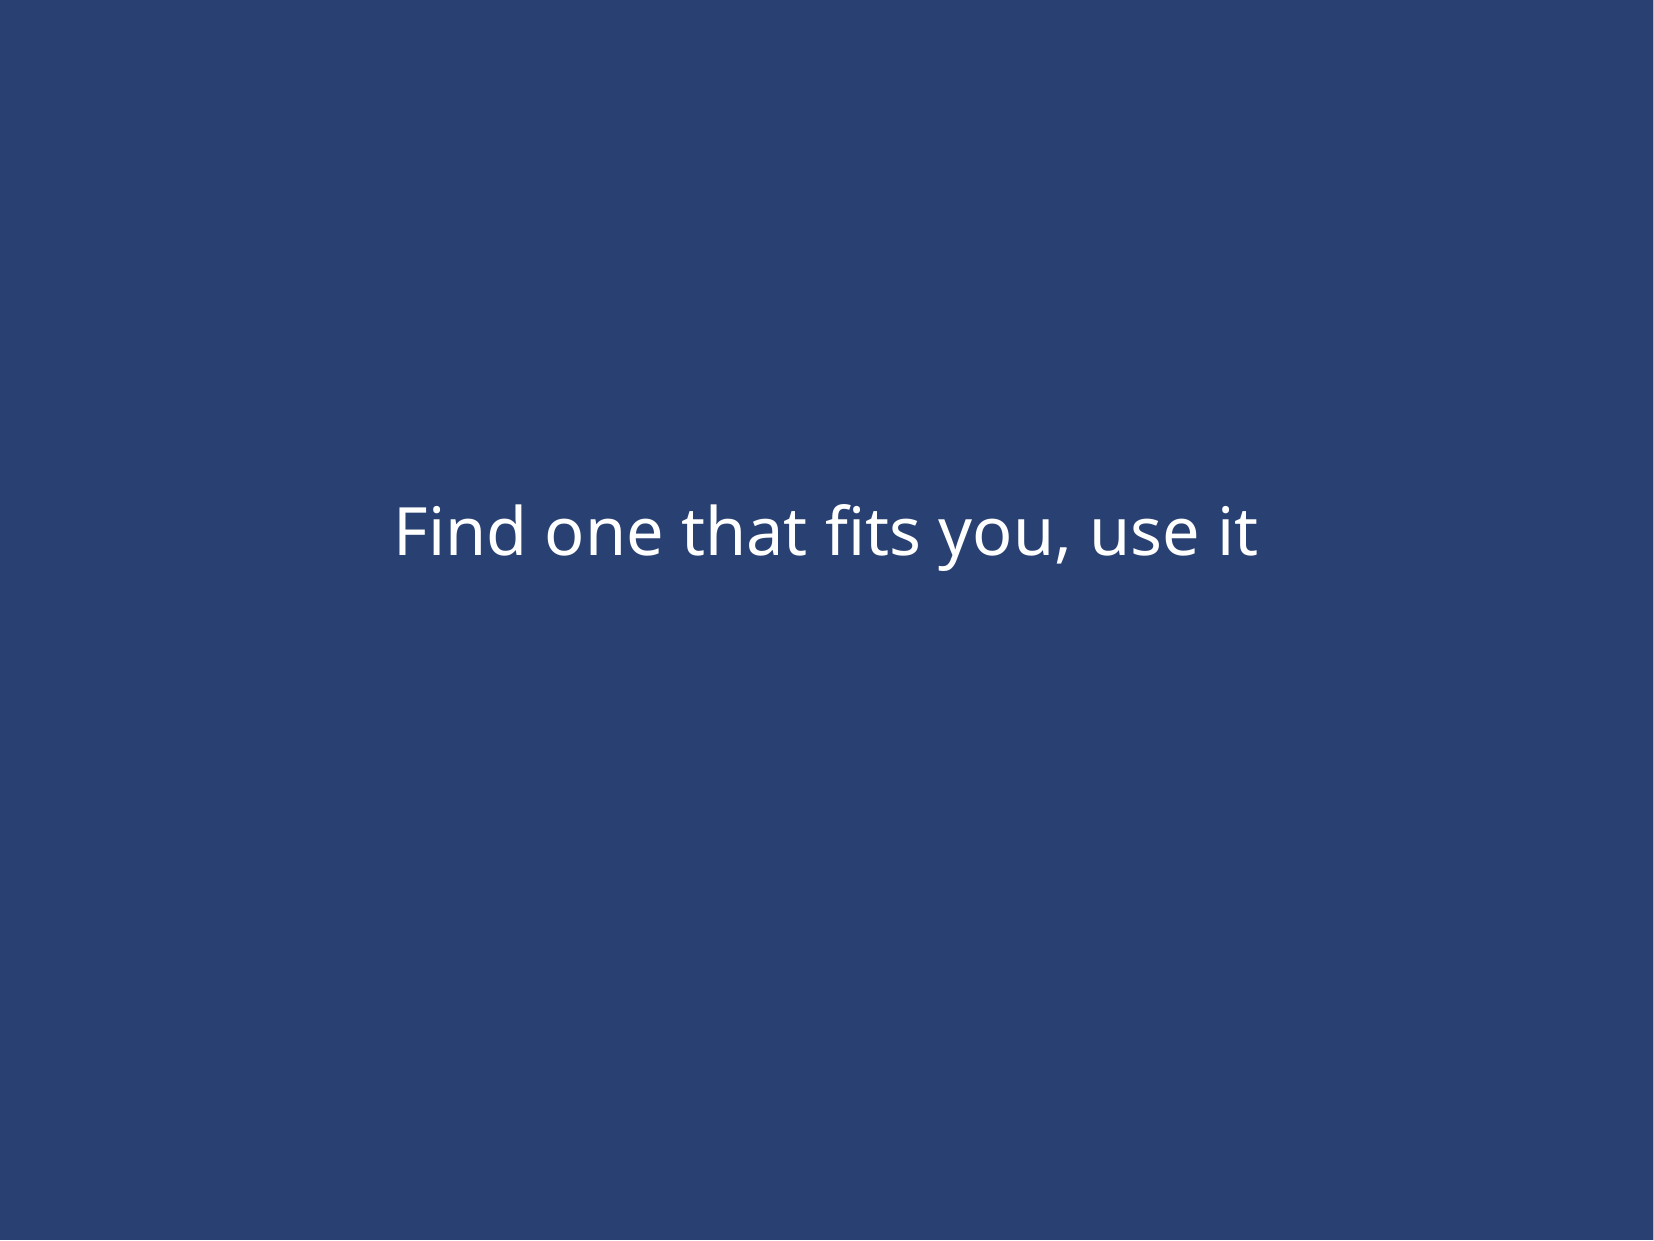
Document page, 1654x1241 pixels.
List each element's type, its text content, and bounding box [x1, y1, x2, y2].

subtitle Find one that fits you, use it [82, 49, 1571, 1109]
